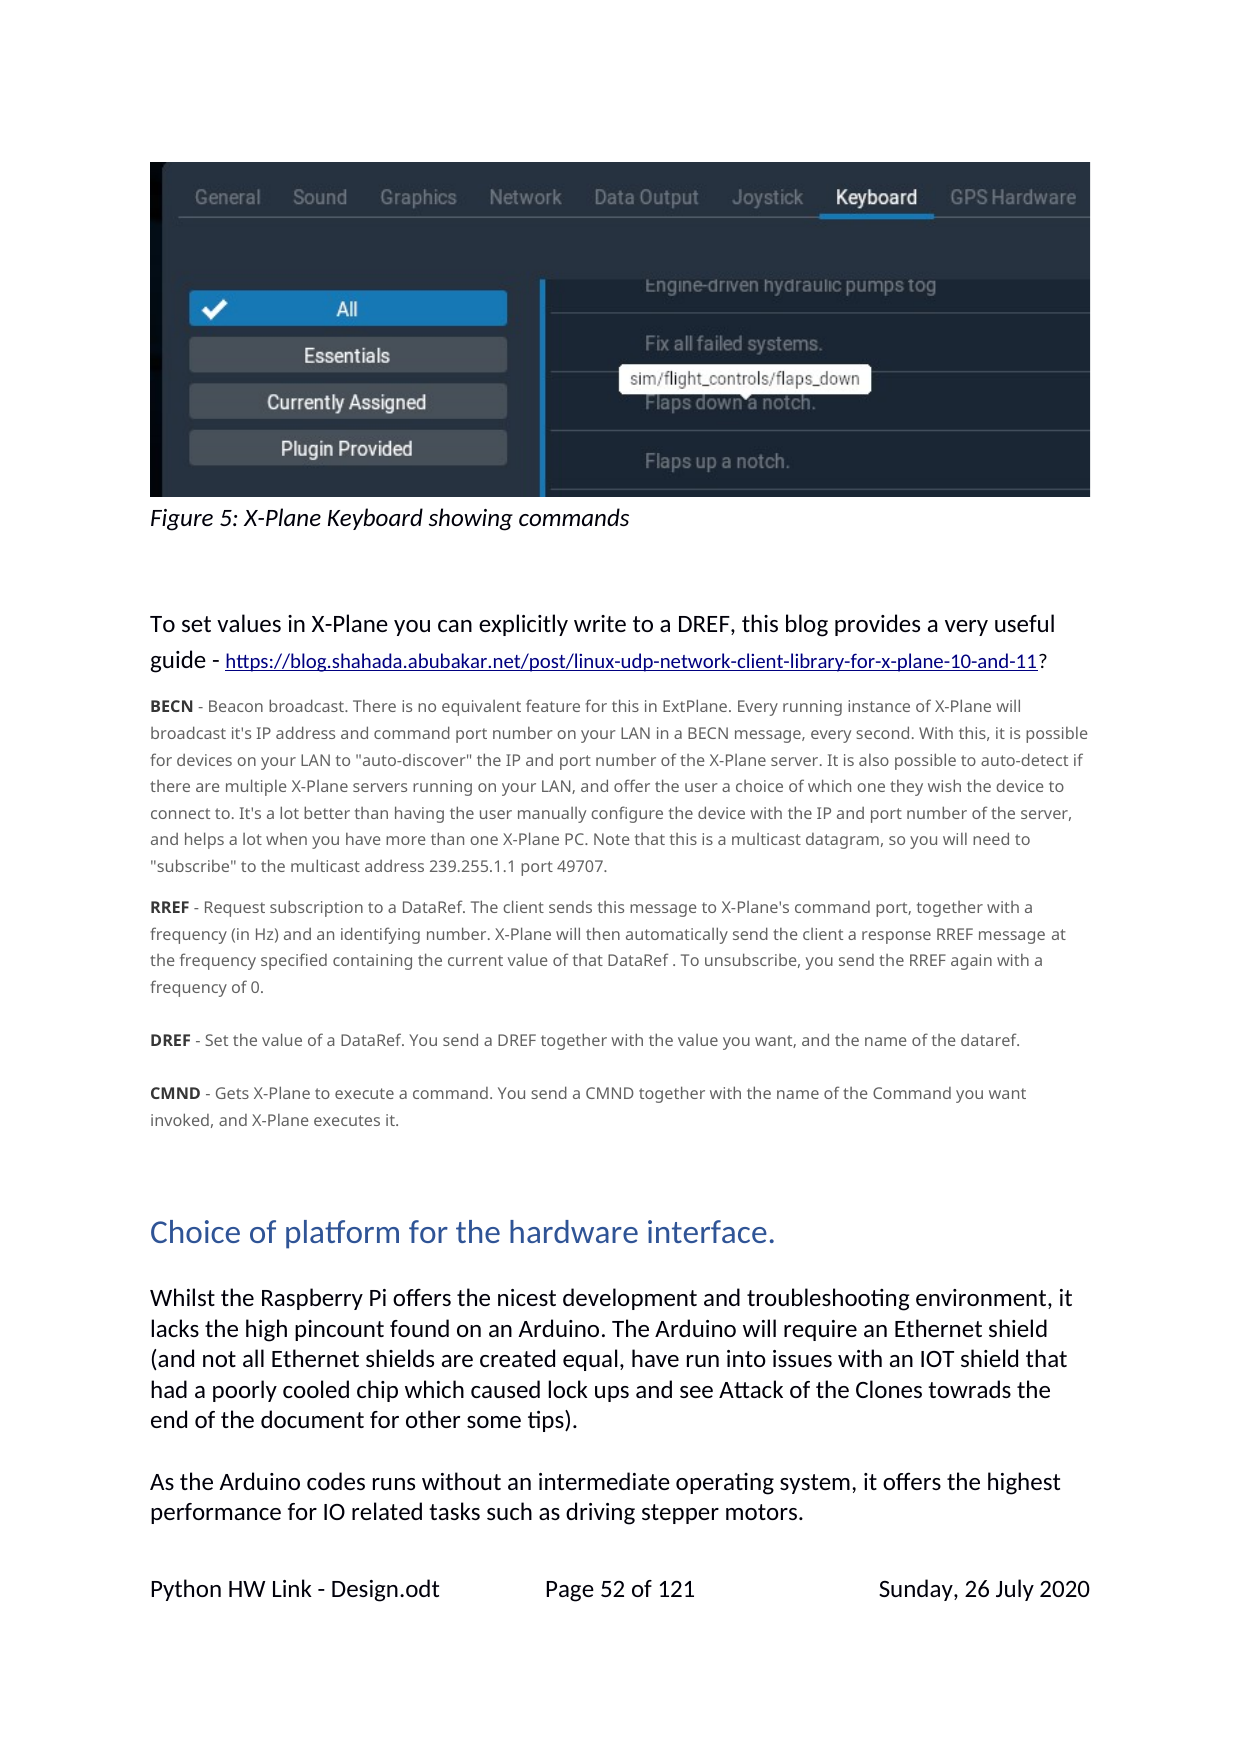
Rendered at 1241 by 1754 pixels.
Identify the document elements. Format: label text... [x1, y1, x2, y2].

text DREF - Set the value of a DataRef. You send a DREF together with the value you want, and the name of the dataref. [150, 1029, 1090, 1051]
picture [150, 162, 1091, 497]
text Whilst the Raspberry Pi offers the nicest development and troubleshooting environment, it lacks the high pincount found on an Arduino. The Arduino will require an Ethernet shield (and not all Ethernet shields are created equal, have run into issues with an IOT shield that had a poorly cooled chip which caused lock ups and see Attack of the Clones towrads the end of the document for other some tips). [150, 1282, 1090, 1435]
text CMND - Gets X-Plane to execute a command. You send a CMND together with the name of the Command you want invoked, and X-Plane executes it. [150, 1082, 1090, 1131]
text To set values in X-Plane you can explicitly write to a DREF, this blog provides a very useful guide - https://blog.shahada.abubakar.net/post/linux-udp-network-client-library-for-x-plane-10-and-11? [150, 608, 1090, 675]
text Figure 5: X-Plane Keyboard showing commands [150, 497, 1090, 533]
text RREF - Request subscription to a DataRef. The client sends this message to X-Plane's command port, together with a frequency (in Hz) and an identifying number. X-Plane will then automatically send the client a response RREF message at the frequency specified containing the current value of that DataRef . To unsubscribe, you send the RREF again with a frequency of 0. [150, 896, 1090, 998]
subtitle Choice of platform for the hardware interface. [150, 1211, 1090, 1252]
text As the Arduino codes runs without an intermediate operating system, it offers the highest performance for IO related tasks such as driving stepper motors. [150, 1466, 1090, 1527]
text BECN - Beacon broadcast. There is no equivalent feature for this in ExtPlane. Every running instance of X-Plane will broadcast it's IP address and command port number on your LAN in a BECN message, every second. With this, it is possible for devices on your LAN to "auto-discover" the IP and port number of the X-Plane server. It is also possible to auto-detect if there are multiple X-Plane servers running on your LAN, and offer the user a choice of which one they wish the device to connect to. It's a lot better than having the user manually configure the device with the IP and port number of the server, and helps a lot when you have more than one X-Plane PC. Note that this is a multicast datagram, so you will need to "subscribe" to the multicast address 239.255.1.1 port 49707. [150, 696, 1090, 877]
